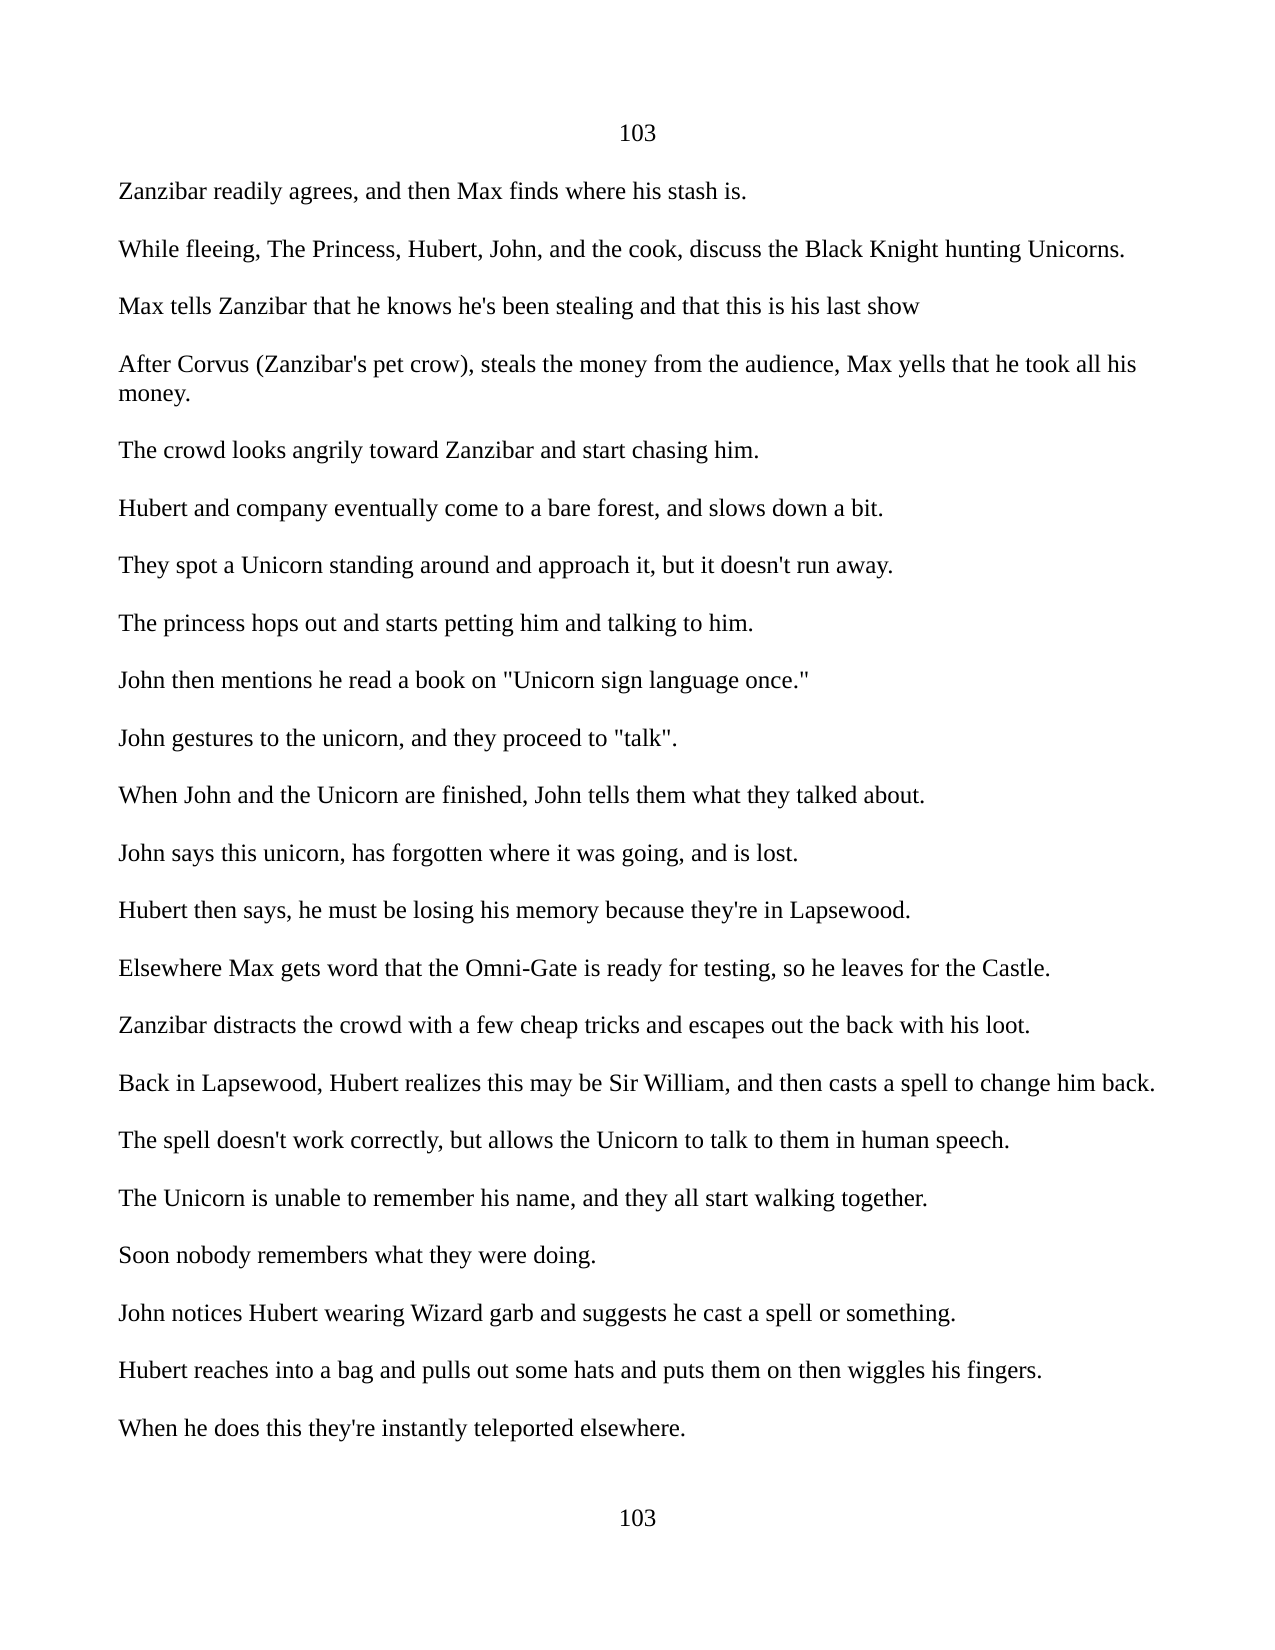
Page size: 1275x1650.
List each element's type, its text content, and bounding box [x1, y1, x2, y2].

text Soon nobody remembers what they were doing. [118, 1240, 1157, 1269]
text The princess hops out and starts petting him and talking to him. [118, 608, 1157, 636]
text While fleeing, The Princess, Hubert, John, and the cook, discuss the Black Knight hunting Unicorns. [118, 234, 1157, 263]
text Zanzibar distracts the crowd with a few cheap tricks and escapes out the back with his loot. [118, 1010, 1157, 1039]
text John gestures to the unicorn, and they proceed to "talk". [118, 723, 1157, 751]
text Zanzibar readily agrees, and then Max finds where his stash is. [118, 176, 1157, 205]
text Hubert then says, he must be losing his memory because they're in Lapsewood. [118, 895, 1157, 924]
text The spell doesn't work correctly, but allows the Unicorn to talk to them in human speech. [118, 1125, 1157, 1154]
text John notices Hubert wearing Wizard garb and suggests he cast a spell or something. [118, 1298, 1157, 1326]
text John says this unicorn, has forgotten where it was going, and is lost. [118, 838, 1157, 866]
text Elsewhere Max gets word that the Omni-Gate is ready for testing, so he leaves for the Castle. [118, 953, 1157, 981]
text Hubert reaches into a bag and pulls out some hats and puts them on then wiggles his fingers. [118, 1355, 1157, 1384]
text They spot a Unicorn standing around and approach it, but it doesn't run away. [118, 550, 1157, 579]
text The crowd looks angrily toward Zanzibar and start chasing him. [118, 435, 1157, 464]
text John then mentions he read a book on "Unicorn sign language once." [118, 665, 1157, 694]
text Hubert and company eventually come to a bare forest, and slows down a bit. [118, 493, 1157, 521]
text When John and the Unicorn are finished, John tells them what they talked about. [118, 780, 1157, 809]
text When he does this they're instantly teleported elsewhere. [118, 1413, 1157, 1441]
text Back in Lapsewood, Hubert realizes this may be Sir William, and then casts a spell to change him back. [118, 1068, 1157, 1096]
text After Corvus (Zanzibar's pet crow), steals the money from the audience, Max yells that he took all his money. [118, 349, 1157, 406]
text The Unicorn is unable to remember his name, and they all start walking together. [118, 1183, 1157, 1211]
text Max tells Zanzibar that he knows he's been stealing and that this is his last show [118, 291, 1157, 320]
